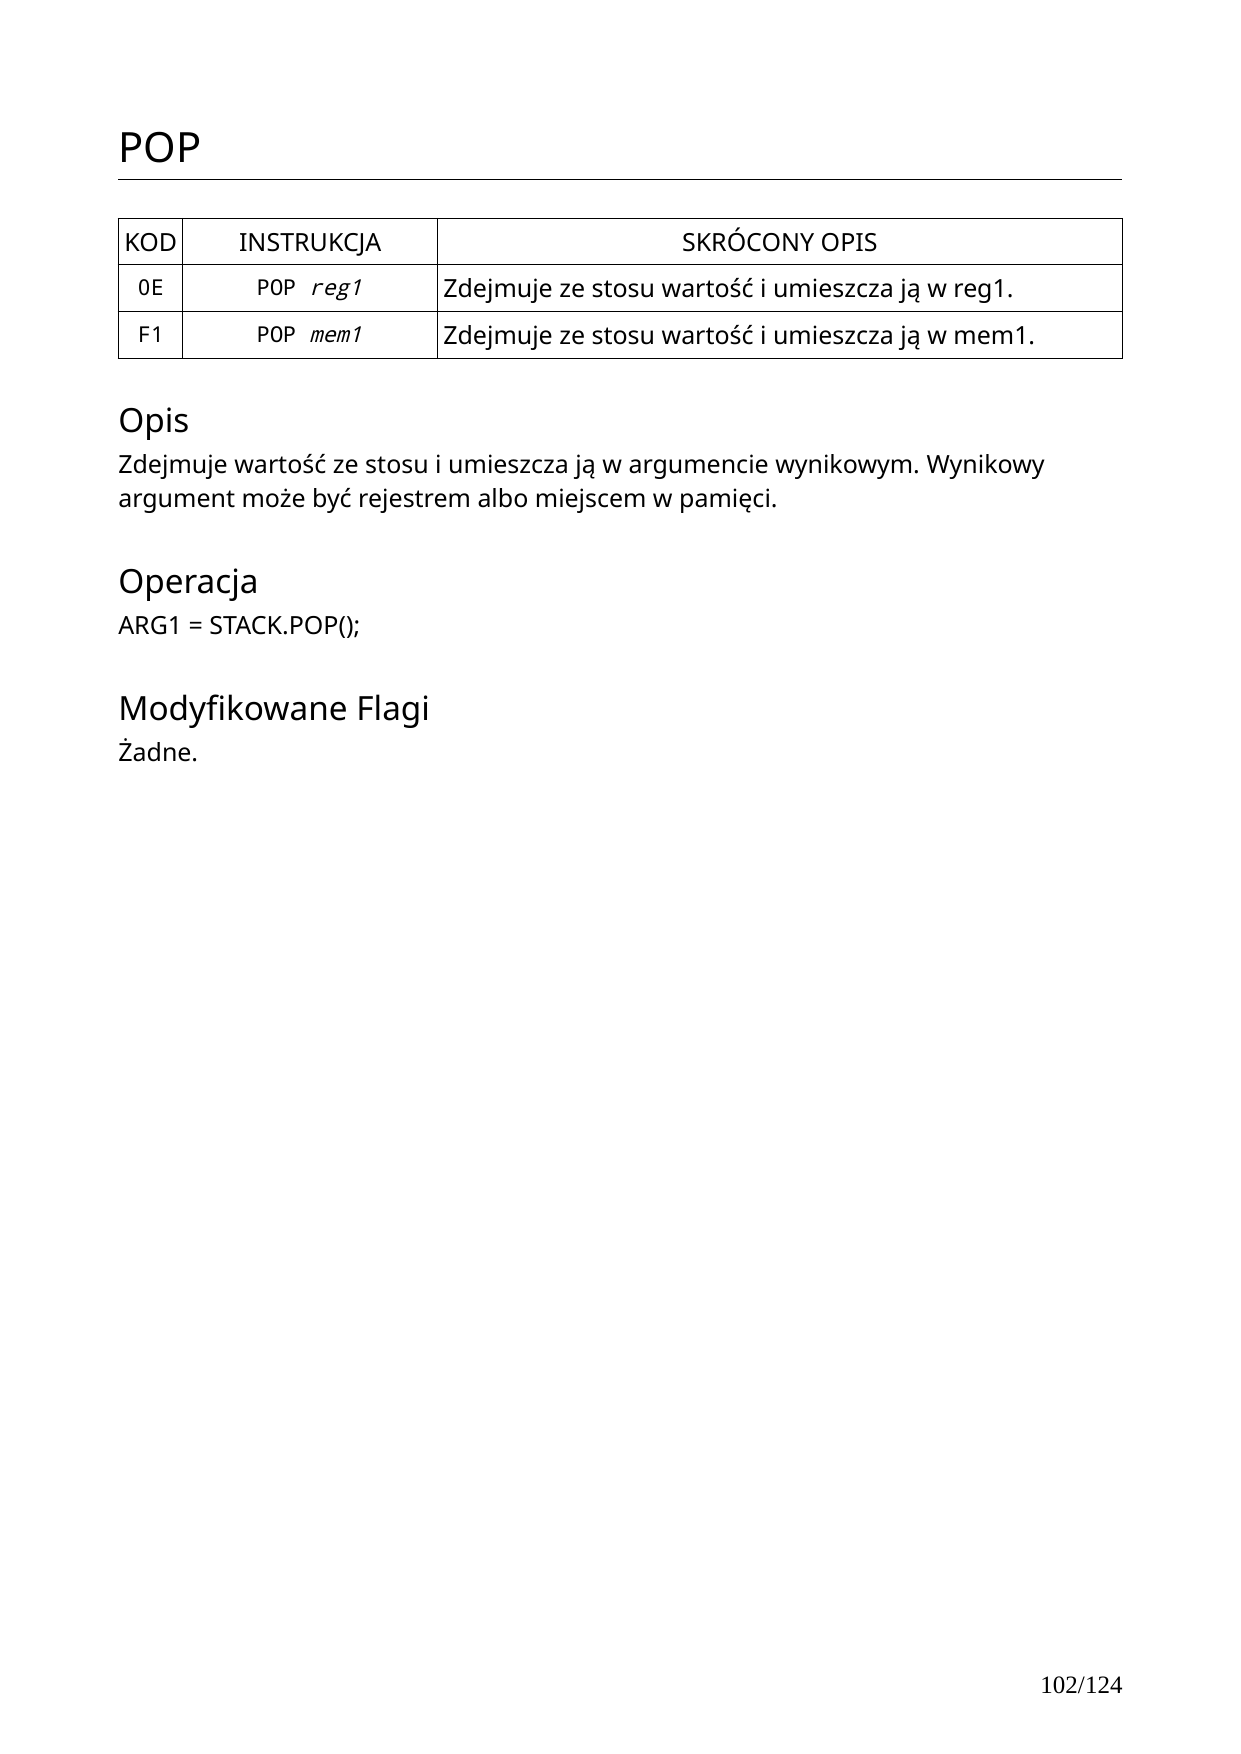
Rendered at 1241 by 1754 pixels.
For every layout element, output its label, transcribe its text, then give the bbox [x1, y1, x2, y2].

table_header INSTRUKCJA [183, 219, 437, 264]
table_cell POP mem1 [183, 312, 437, 357]
text Opis [118, 397, 1122, 447]
table_cell Zdejmuje ze stosu wartość i umieszcza ją w mem1. [438, 312, 1122, 357]
text Operacja [118, 558, 1122, 607]
text ARG1 = STACK.POP(); [118, 607, 1122, 646]
table_cell POP reg1 [183, 265, 437, 311]
text POP [118, 118, 1122, 179]
table_cell F1 [119, 312, 182, 357]
table_cell Zdejmuje ze stosu wartość i umieszcza ją w reg1. [438, 265, 1122, 311]
table_cell 0E [119, 265, 182, 311]
table_header KOD [119, 219, 182, 264]
text Modyfikowane Flagi [118, 684, 1122, 734]
text Zdejmuje wartość ze stosu i umieszcza ją w argumencie wynikowym. Wynikowy argument może być rejestrem albo miejscem w pamięci. [118, 447, 1122, 519]
text Żadne. [118, 734, 1122, 773]
table_header SKRÓCONY OPIS [438, 219, 1122, 264]
